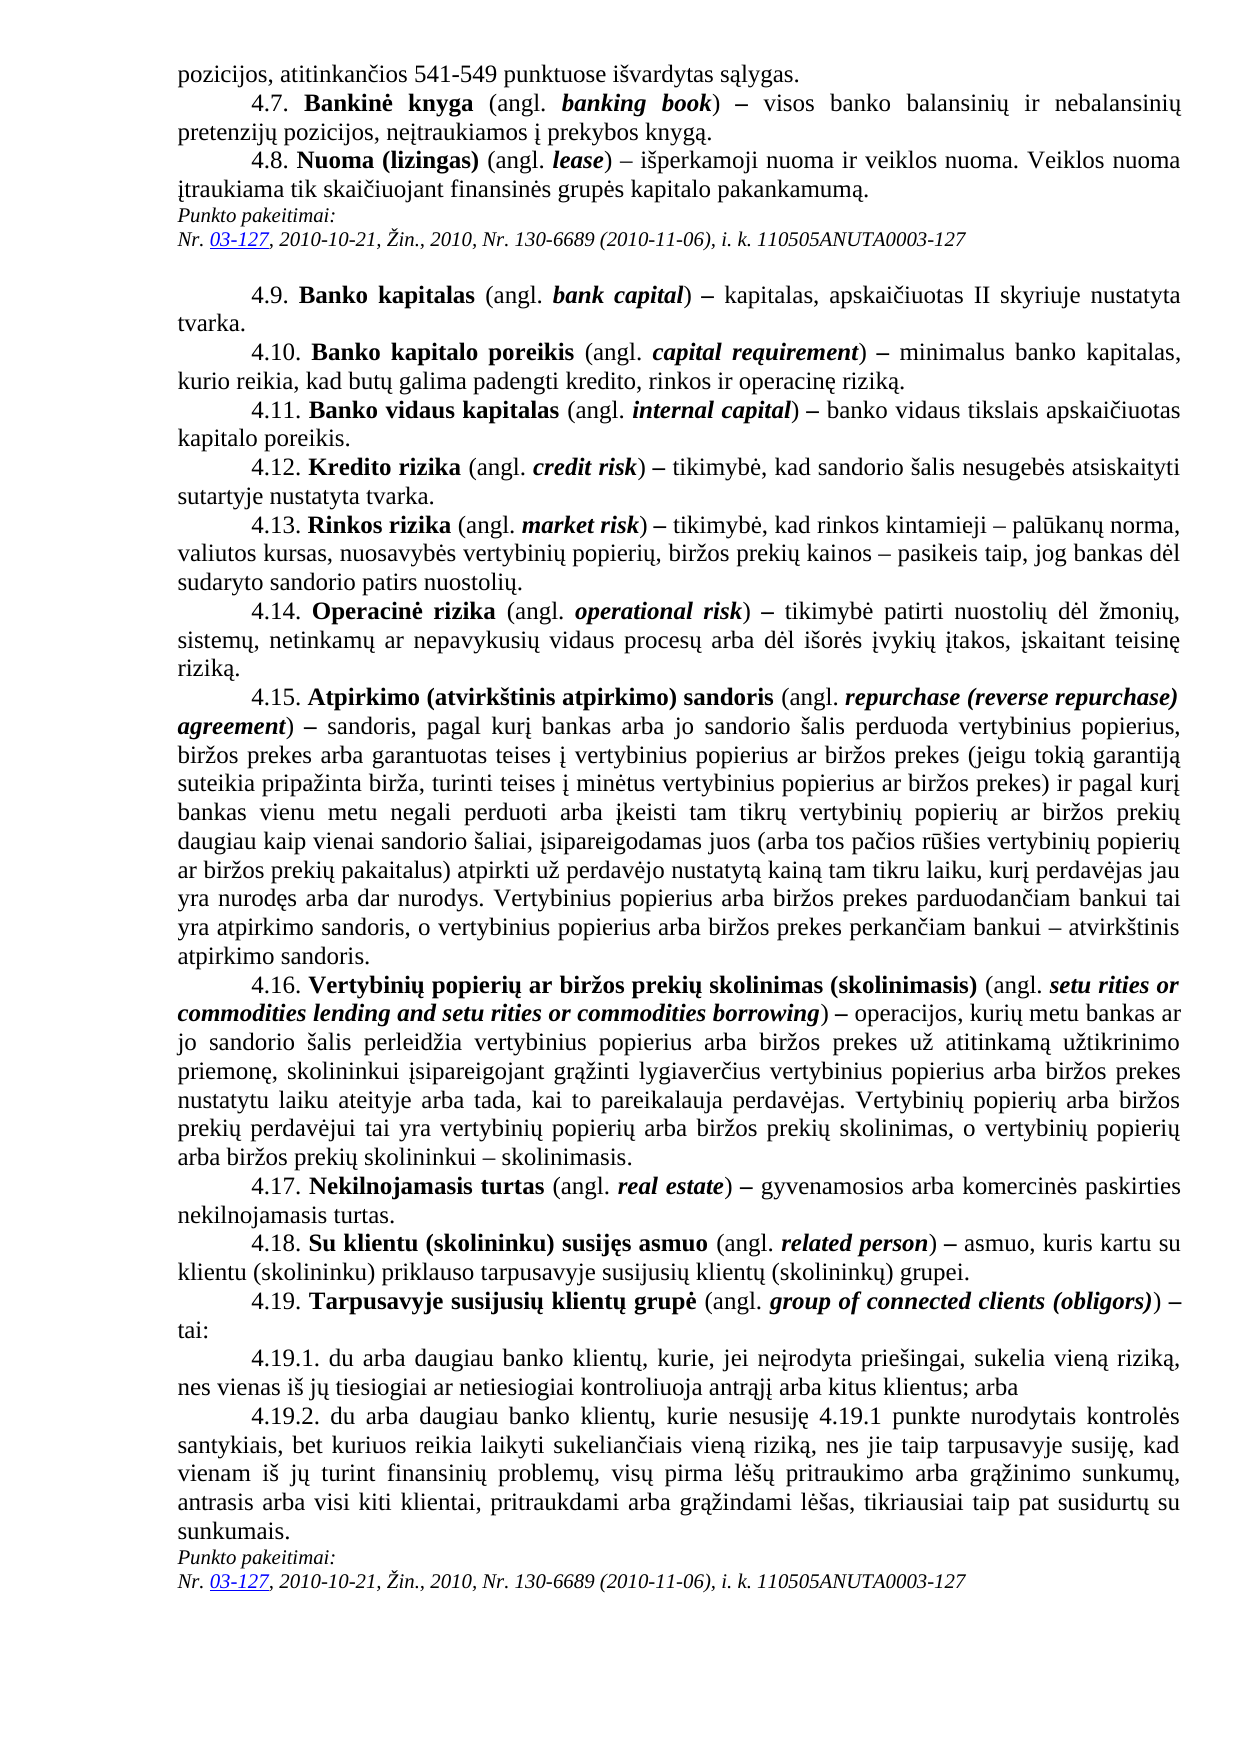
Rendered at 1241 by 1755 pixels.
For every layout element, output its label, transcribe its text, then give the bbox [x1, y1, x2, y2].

text 4.15. Atpirkimo (atvirkštinis atpirkimo) sandoris (angl. repurchase (reverse repurchase) agreement) – sandoris, pagal kurį bankas arba jo sandorio šalis perduoda vertybinius popierius, biržos prekes arba garantuotas teises į vertybinius popierius ar biržos prekes (jeigu tokią garantiją suteikia pripažinta birža, turinti teises į minėtus vertybinius popierius ar biržos prekes) ir pagal kurį bankas vienu metu negali perduoti arba įkeisti tam tikrų vertybinių popierių ar biržos prekių daugiau kaip vienai sandorio šaliai, įsipareigodamas juos (arba tos pačios rūšies vertybinių popierių ar biržos prekių pakaitalus) atpirkti už perdavėjo nustatytą kainą tam tikru laiku, kurį perdavėjas jau yra nurodęs arba dar nurodys. Vertybinius popierius arba biržos prekes parduodančiam bankui tai yra atpirkimo sandoris, o vertybinius popierius arba biržos prekes perkančiam bankui – atvirkštinis atpirkimo sandoris. [177, 682, 1181, 970]
text 4.19.1. du arba daugiau banko klientų, kurie, jei neįrodyta priešingai, sukelia vieną riziką, nes vienas iš jų tiesiogiai ar netiesiogiai kontroliuoja antrąjį arba kitus klientus; arba [177, 1343, 1181, 1401]
text 4.12. Kredito rizika (angl. credit risk) – tikimybė, kad sandorio šalis nesugebės atsiskaityti sutartyje nustatyta tvarka. [177, 452, 1181, 510]
text 4.19.2. du arba daugiau banko klientų, kurie nesusiję 4.19.1 punkte nurodytais kontrolės santykiais, bet kuriuos reikia laikyti sukeliančiais vieną riziką, nes jie taip tarpusavyje susiję, kad vienam iš jų turint finansinių problemų, visų pirma lėšų pritraukimo arba grąžinimo sunkumų, antrasis arba visi kiti klientai, pritraukdami arba grąžindami lėšas, tikriausiai taip pat susidurtų su sunkumais. [177, 1401, 1181, 1545]
text 4.17. Nekilnojamasis turtas (angl. real estate) – gyvenamosios arba komercinės paskirties nekilnojamasis turtas. [177, 1171, 1181, 1228]
text 4.18. Su klientu (skolininku) susijęs asmuo (angl. related person) – asmuo, kuris kartu su klientu (skolininku) priklauso tarpusavyje susijusių klientų (skolininkų) grupei. [177, 1228, 1181, 1286]
text 4.19. Tarpusavyje susijusių klientų grupė (angl. group of connected clients (obligors)) – tai: [177, 1286, 1181, 1343]
text 4.10. Banko kapitalo poreikis (angl. capital reąuirement) – minimalus banko kapitalas, kurio reikia, kad butų galima padengti kredito, rinkos ir operacinę riziką. [177, 337, 1181, 395]
text pozicijos, atitinkančios 541-549 punktuose išvardytas sąlygas. [177, 59, 1181, 88]
text 4.7. Bankinė knyga (angl. banking book) – visos banko balansinių ir nebalansinių pretenzijų pozicijos, neįtraukiamos į prekybos knygą. [177, 88, 1181, 145]
text Nr. 03-127, 2010-10-21, Žin., 2010, Nr. 130-6689 (2010-11-06), i. k. 110505ANUTA0003-127 [177, 1569, 1181, 1593]
text Punkto pakeitimai: [177, 1545, 1181, 1569]
text 4.11. Banko vidaus kapitalas (angl. internal capital) – banko vidaus tikslais apskaičiuotas kapitalo poreikis. [177, 395, 1181, 452]
text Punkto pakeitimai: [177, 203, 1181, 227]
text 4.9. Banko kapitalas (angl. bank capital) – kapitalas, apskaičiuotas II skyriuje nustatyta tvarka. [177, 280, 1181, 337]
text 4.8. Nuoma (lizingas) (angl. lease) – išperkamoji nuoma ir veiklos nuoma. Veiklos nuoma įtraukiama tik skaičiuojant finansinės grupės kapitalo pakankamumą. [177, 145, 1181, 203]
text 4.14. Operacinė rizika (angl. operational risk) – tikimybė patirti nuostolių dėl žmonių, sistemų, netinkamų ar nepavykusių vidaus procesų arba dėl išorės įvykių įtakos, įskaitant teisinę riziką. [177, 596, 1181, 682]
text 4.16. Vertybinių popierių ar biržos prekių skolinimas (skolinimasis) (angl. setu rities or commodities lending and setu rities or commodities borrowing) – operacijos, kurių metu bankas ar jo sandorio šalis perleidžia vertybinius popierius arba biržos prekes už atitinkamą užtikrinimo priemonę, skolininkui įsipareigojant grąžinti lygiaverčius vertybinius popierius arba biržos prekes nustatytu laiku ateityje arba tada, kai to pareikalauja perdavėjas. Vertybinių popierių arba biržos prekių perdavėjui tai yra vertybinių popierių arba biržos prekių skolinimas, o vertybinių popierių arba biržos prekių skolininkui – skolinimasis. [177, 970, 1181, 1171]
text 4.13. Rinkos rizika (angl. market risk) – tikimybė, kad rinkos kintamieji – palūkanų norma, valiutos kursas, nuosavybės vertybinių popierių, biržos prekių kainos – pasikeis taip, jog bankas dėl sudaryto sandorio patirs nuostolių. [177, 510, 1181, 596]
text Nr. 03-127, 2010-10-21, Žin., 2010, Nr. 130-6689 (2010-11-06), i. k. 110505ANUTA0003-127 [177, 227, 1181, 251]
